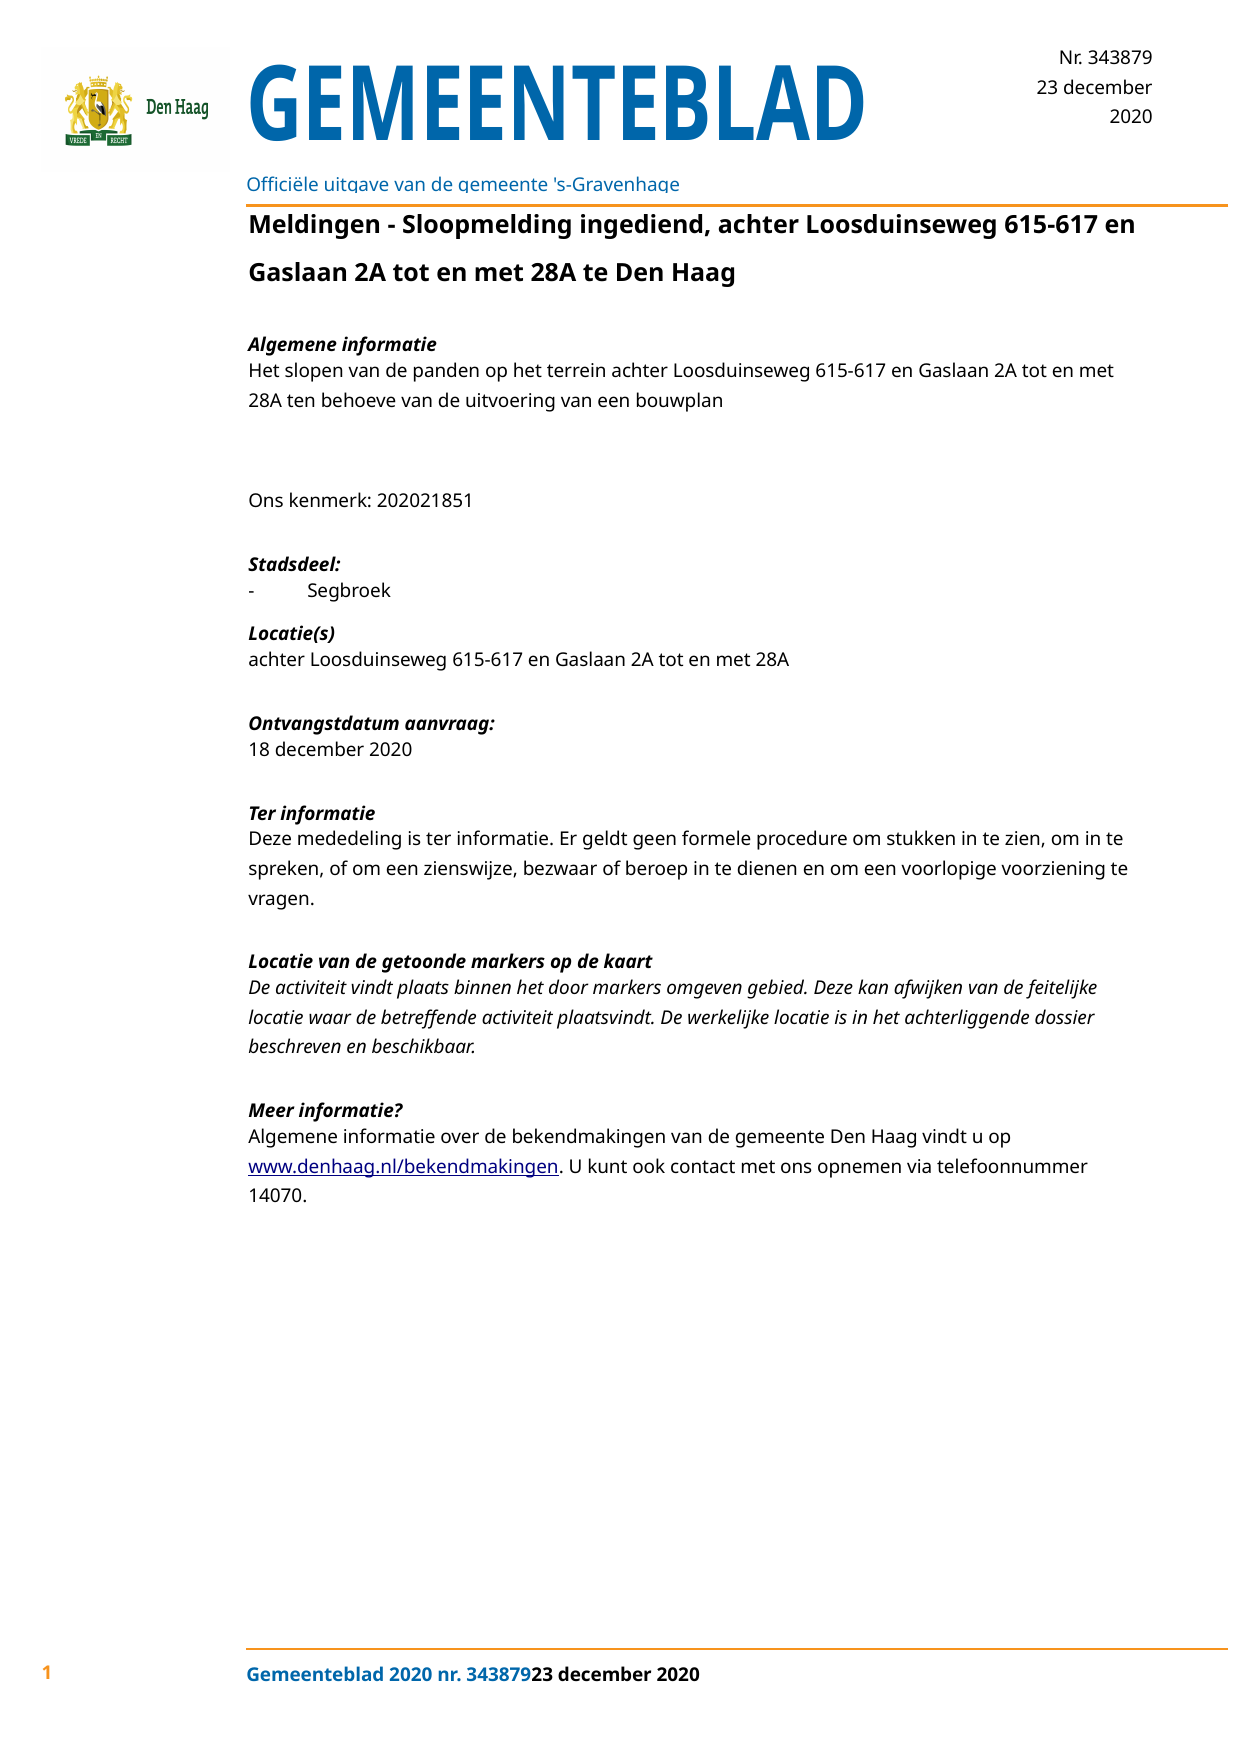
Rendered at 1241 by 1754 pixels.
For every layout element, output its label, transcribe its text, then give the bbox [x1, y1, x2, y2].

text Stadsdeel: [248, 552, 1152, 577]
text Locatie(s) [248, 620, 1152, 646]
text Het slopen van de panden op het terrein achter Loosduinseweg 615-617 en Gaslaan 2A tot en met 28A ten behoeve van de uitvoering van een bouwplan [248, 357, 1152, 412]
text 18 december 2020 [248, 736, 1152, 762]
text De activiteit vindt plaats binnen het door markers omgeven gebied. Deze kan afwijken van de feitelijke locatie waar de betreffende activiteit plaatsvindt. De werkelijke locatie is in het achterliggende dossier beschreven en beschikbaar. [248, 974, 1152, 1059]
text achter Loosduinseweg 615-617 en Gaslaan 2A tot en met 28A [248, 646, 1152, 672]
text Meldingen - Sloopmelding ingediend, achter Loosduinseweg 615-617 en Gaslaan 2A tot en met 28A te Den Haag [248, 207, 1152, 288]
list Segbroek [248, 577, 1152, 603]
text Meer informatie? [248, 1097, 1152, 1123]
text Ter informatie [248, 800, 1152, 826]
text Ons kenmerk: 202021851 [248, 488, 1152, 513]
text Algemene informatie over de bekendmakingen van de gemeente Den Haag vindt u op www.denhaag.nl/bekendmakingen. U kunt ook contact met ons opnemen via telefoonnummer 14070. [248, 1123, 1152, 1208]
text Ontvangstdatum aanvraag: [248, 710, 1152, 736]
picture [41, 47, 231, 172]
text Deze mededeling is ter informatie. Er geldt geen formele procedure om stukken in te zien, om in te spreken, of om een zienswijze, bezwaar of beroep in te dienen en om een voorlopige voorziening te vragen. [248, 826, 1152, 910]
text Algemene informatie [248, 331, 1152, 357]
text Locatie van de getoonde markers op de kaart [248, 949, 1152, 974]
